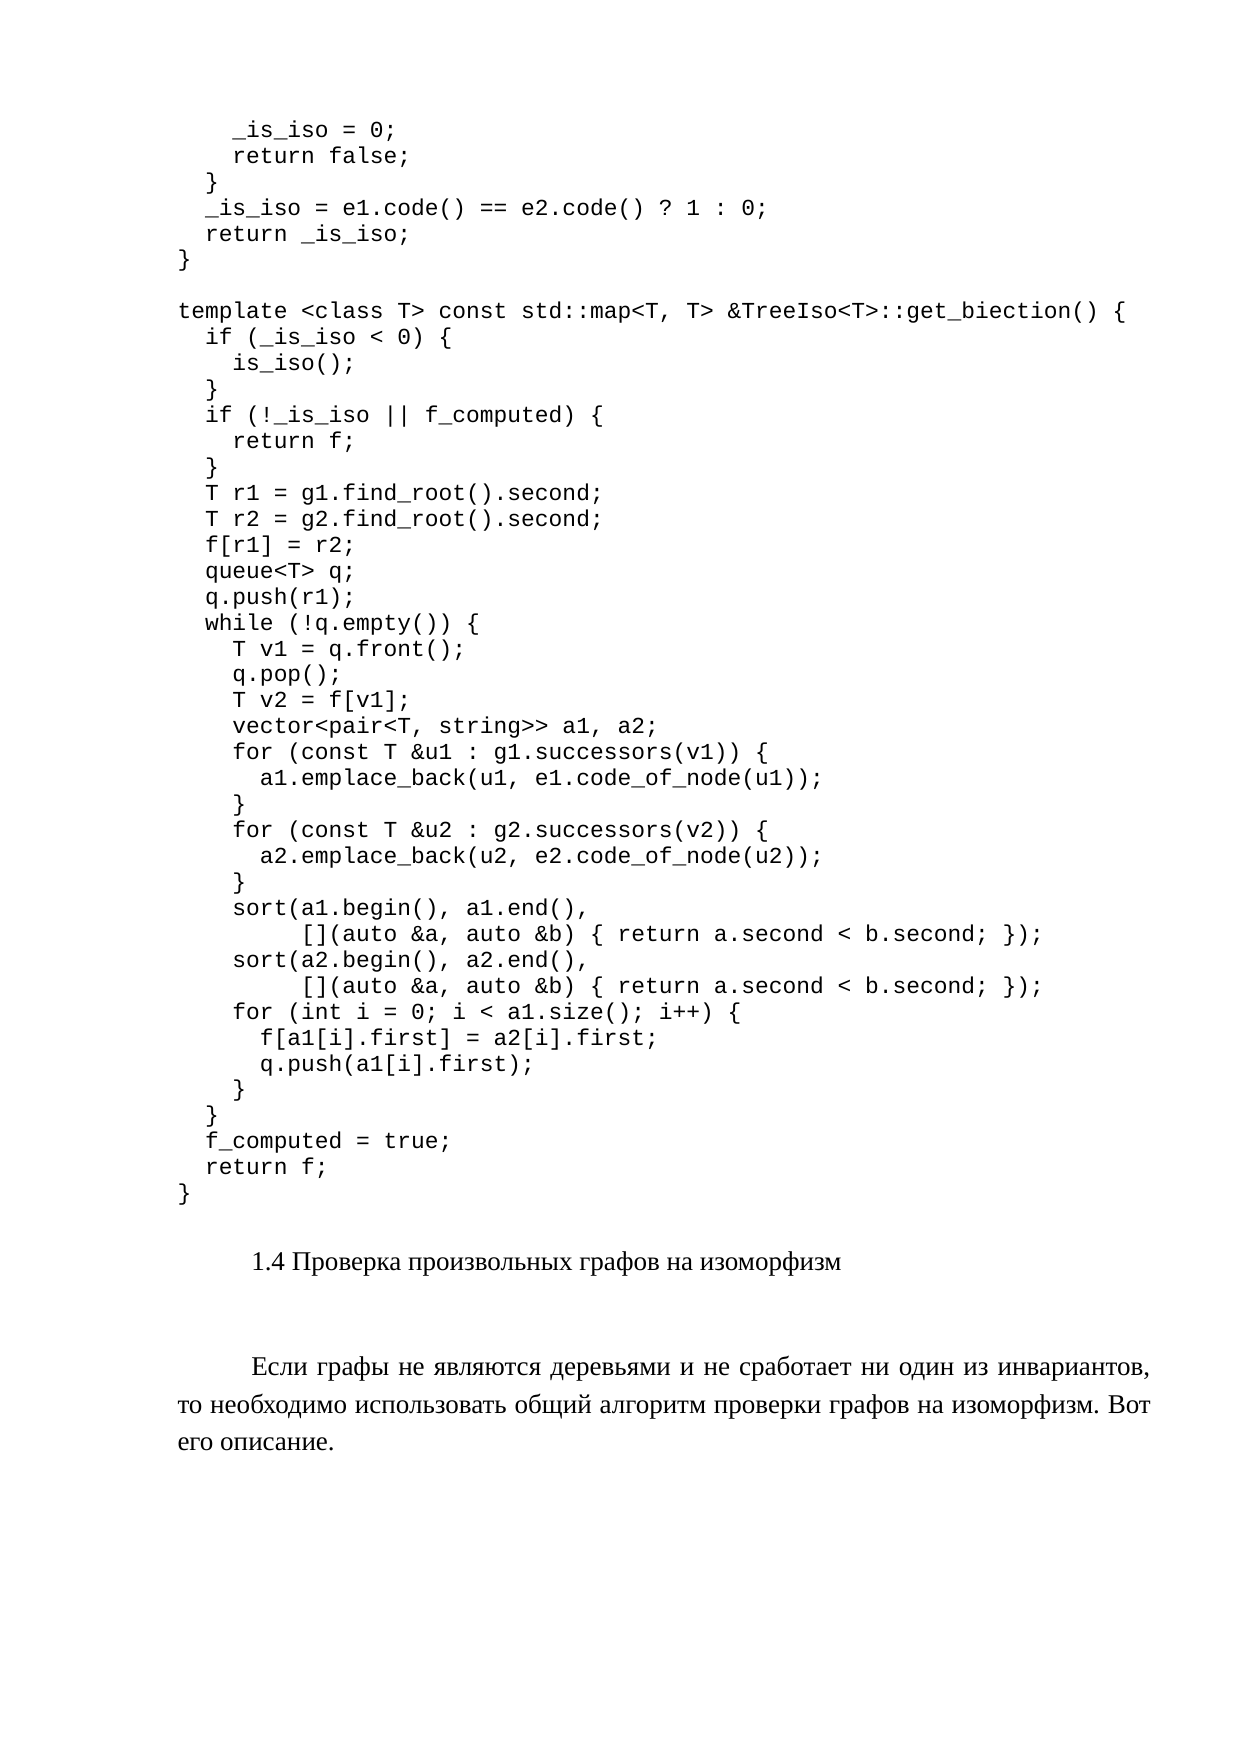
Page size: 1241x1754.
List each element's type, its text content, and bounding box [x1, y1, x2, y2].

text if (_is_iso < 0) { [177, 326, 1152, 352]
text for (int i = 0; i < a1.size(); i++) { [177, 1000, 1152, 1026]
text q.push(a1[i].first); [177, 1052, 1152, 1078]
text f_computed = true; [177, 1130, 1152, 1156]
text while (!q.empty()) { [177, 611, 1152, 637]
text is_iso(); [177, 352, 1152, 377]
text [](auto &a, auto &b) { return a.second < b.second; }); [177, 922, 1152, 948]
text return false; [177, 144, 1152, 170]
text } [177, 377, 1152, 403]
text } [177, 1182, 1152, 1207]
text T v1 = q.front(); [177, 637, 1152, 663]
text sort(a1.begin(), a1.end(), [177, 896, 1152, 922]
subtitle Проверка произвольных графов на изоморфизм [177, 1245, 1152, 1276]
text } [177, 248, 1152, 274]
text template <class T> const std::map<T, T> &TreeIso<T>::get_biection() { [177, 300, 1152, 326]
text q.pop(); [177, 663, 1152, 689]
text return f; [177, 429, 1152, 455]
text T r1 = g1.find_root().second; [177, 481, 1152, 507]
text T v2 = f[v1]; [177, 689, 1152, 715]
text for (const T &u2 : g2.successors(v2)) { [177, 818, 1152, 844]
text [](auto &a, auto &b) { return a.second < b.second; }); [177, 974, 1152, 1000]
text _is_iso = e1.code() == e2.code() ? 1 : 0; [177, 196, 1152, 222]
text T r2 = g2.find_root().second; [177, 507, 1152, 533]
text } [177, 170, 1152, 196]
text } [177, 792, 1152, 818]
text } [177, 1078, 1152, 1104]
text a2.emplace_back(u2, e2.code_of_node(u2)); [177, 844, 1152, 870]
text f[r1] = r2; [177, 533, 1152, 559]
text sort(a2.begin(), a2.end(), [177, 948, 1152, 974]
text } [177, 455, 1152, 481]
text f[a1[i].first] = a2[i].first; [177, 1026, 1152, 1052]
text for (const T &u1 : g1.successors(v1)) { [177, 741, 1152, 767]
text } [177, 1104, 1152, 1130]
text q.push(r1); [177, 585, 1152, 611]
text if (!_is_iso || f_computed) { [177, 403, 1152, 429]
text a1.emplace_back(u1, e1.code_of_node(u1)); [177, 767, 1152, 792]
text vector<pair<T, string>> a1, a2; [177, 715, 1152, 741]
text Если графы не являются деревьями и не сработает ни один из инвариантов, то необходимо использовать общий алгоритм проверки графов на изоморфизм. Вот его описание. [177, 1351, 1152, 1456]
text queue<T> q; [177, 559, 1152, 585]
text _is_iso = 0; [177, 118, 1152, 144]
text return f; [177, 1156, 1152, 1182]
text return _is_iso; [177, 222, 1152, 248]
text } [177, 870, 1152, 896]
